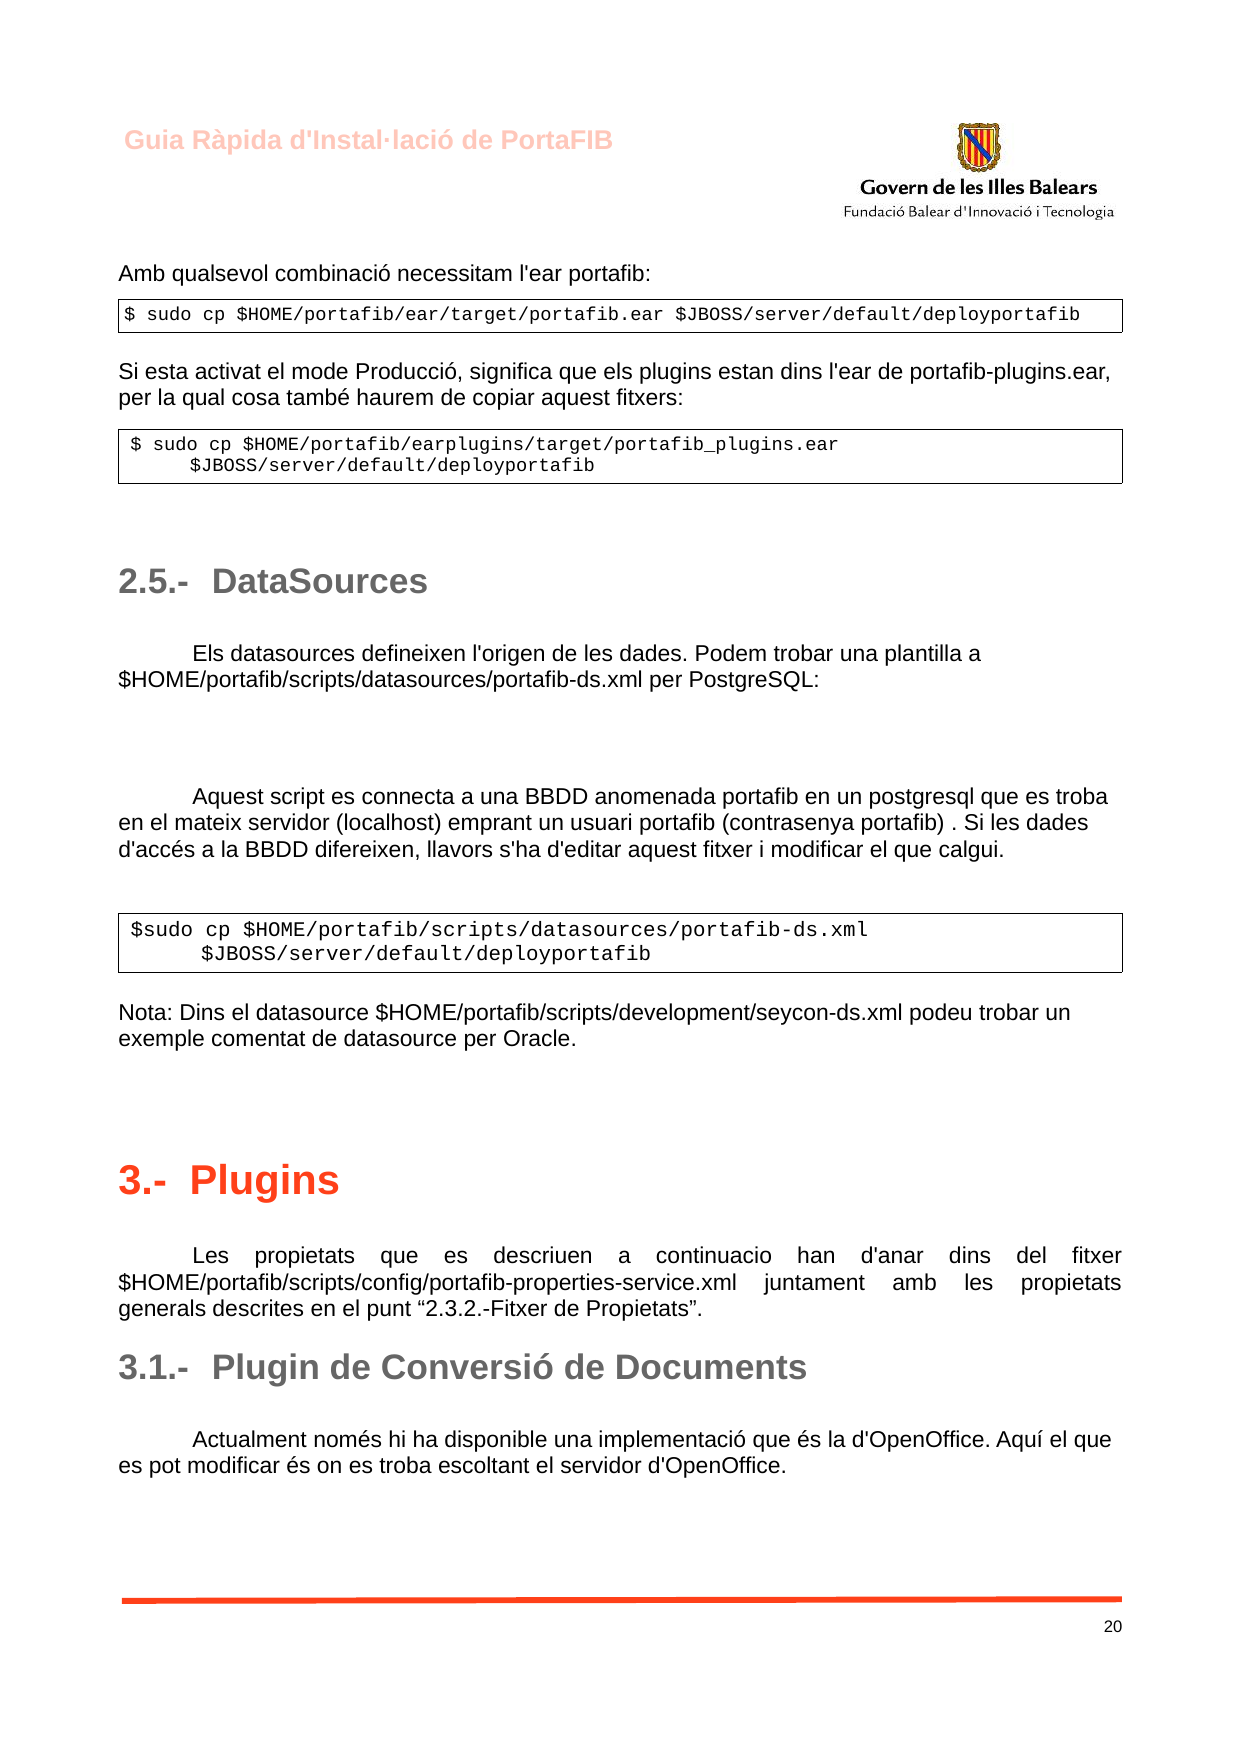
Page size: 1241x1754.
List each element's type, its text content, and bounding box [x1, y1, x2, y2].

picture [840, 123, 1117, 220]
table_header $ sudo cp $HOME/portafib/earplugins/target/portafib_plugins.ear $JBOSS/server/default/deployportafib [119, 430, 1122, 482]
subtitle Plugin de Conversió de Documents [118, 1346, 1122, 1387]
text Les propietats que es descriuen a continuacio han d'anar dins del fitxer $HOME/portafib/scripts/config/portafib-properties-service.xml juntament amb les propietats generals descrites en el punt “2.3.2.-Fitxer de Propietats”. [118, 1242, 1122, 1321]
subtitle Plugins [118, 1155, 1122, 1203]
text Els datasources defineixen l'origen de les dades. Podem trobar una plantilla a $HOME/portafib/scripts/datasources/portafib-ds.xml per PostgreSQL: [118, 640, 1122, 693]
text Aquest script es connecta a una BBDD anomenada portafib en un postgresql que es troba en el mateix servidor (localhost) emprant un usuari portafib (contrasenya portafib) . Si les dades d'accés a la BBDD difereixen, llavors s'ha d'editar aquest fitxer i modificar el que calgui. [118, 783, 1122, 862]
text Actualment només hi ha disponible una implementació que és la d'OpenOffice. Aquí el que es pot modificar és on es troba escoltant el servidor d'OpenOffice. [118, 1426, 1122, 1478]
text Amb qualsevol combinació necessitam l'ear portafib: [118, 260, 1122, 286]
text Nota: Dins el datasource $HOME/portafib/scripts/development/seycon-ds.xml podeu trobar un exemple comentat de datasource per Oracle. [118, 998, 1122, 1051]
table_header $sudo cp $HOME/portafib/scripts/datasources/portafib-ds.xml $JBOSS/server/default/deployportafib [119, 914, 1122, 972]
table_header $ sudo cp $HOME/portafib/ear/target/portafib.ear $JBOSS/server/default/deployportafib [119, 300, 1122, 332]
text Si esta activat el mode Producció, significa que els plugins estan dins l'ear de portafib-plugins.ear, per la qual cosa també haurem de copiar aquest fitxers: [118, 358, 1122, 411]
subtitle DataSources [118, 560, 1122, 601]
